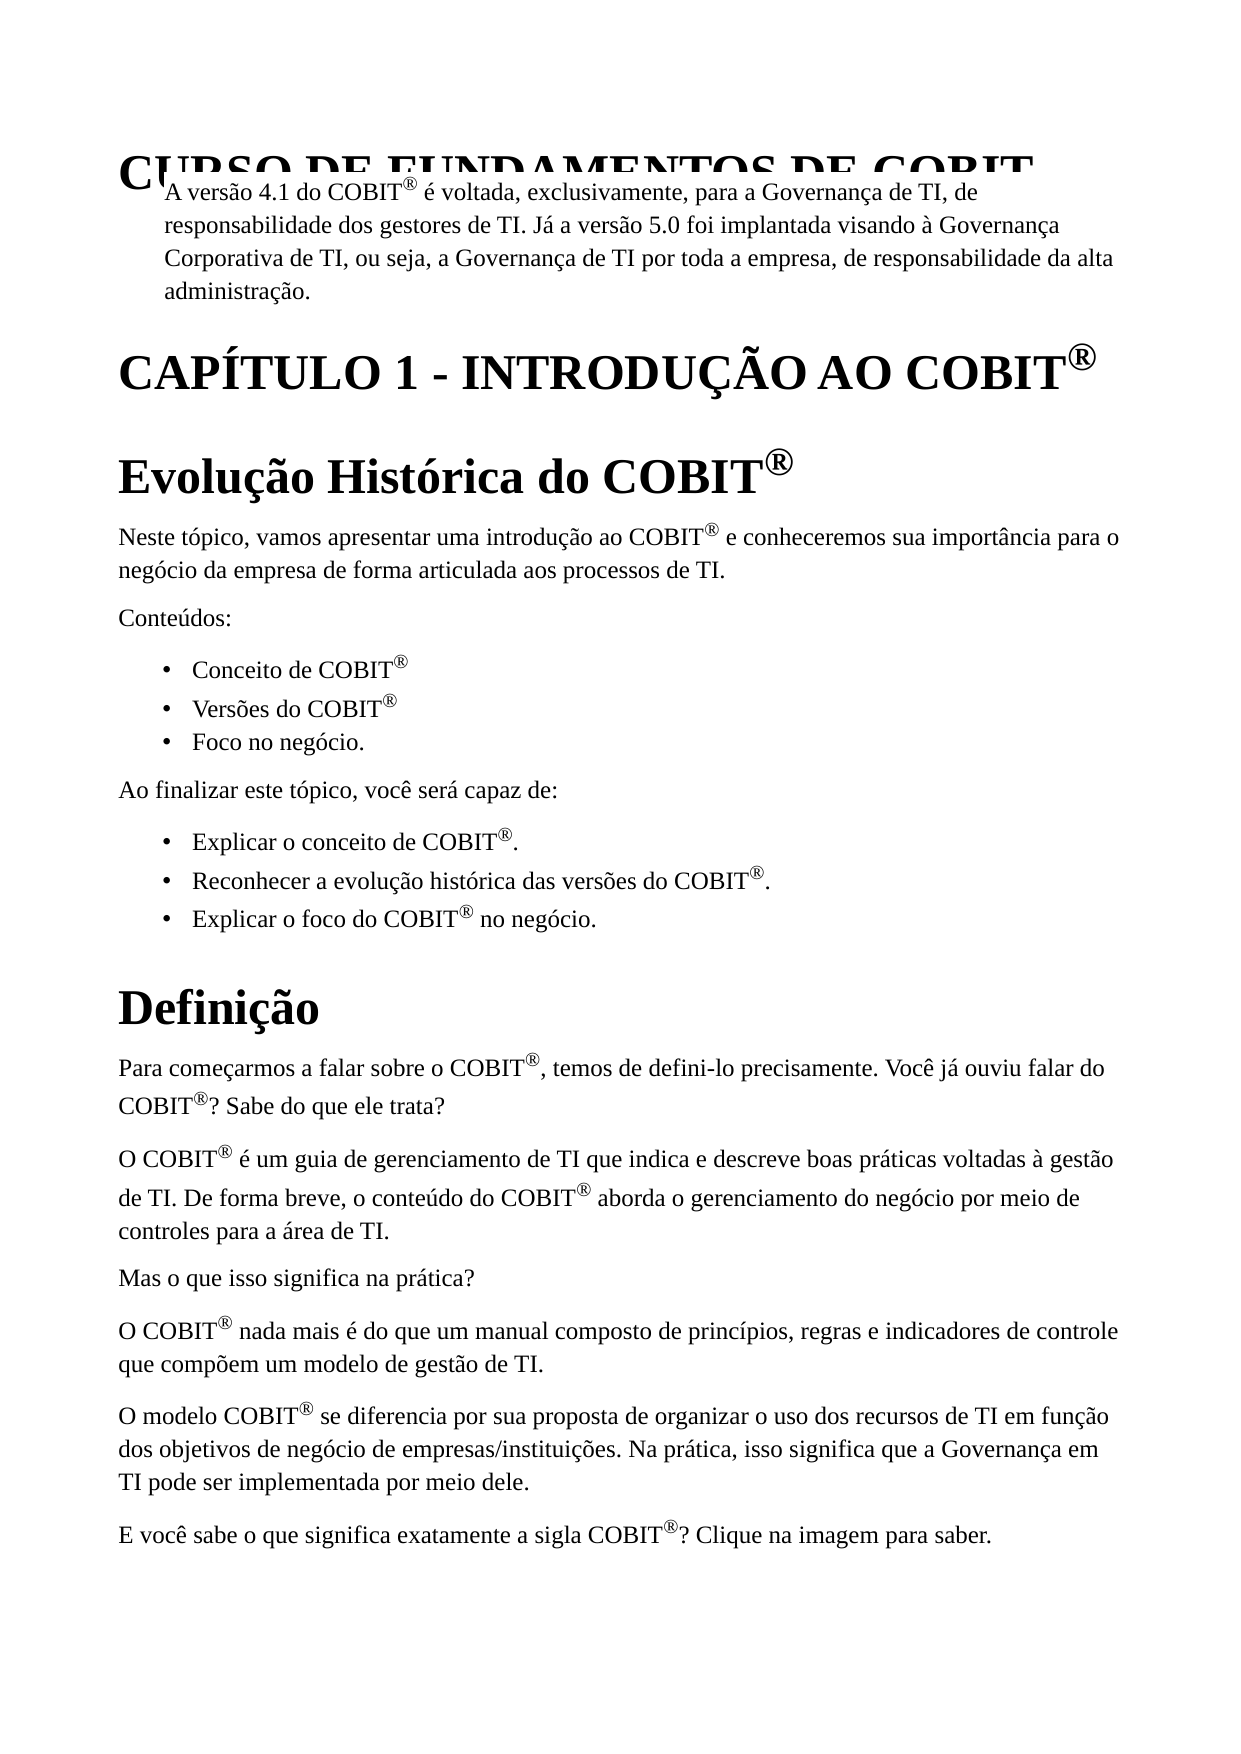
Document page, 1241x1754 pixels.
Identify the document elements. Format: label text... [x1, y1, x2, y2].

text Para começarmos a falar sobre o COBIT®, temos de defini-lo precisamente. Você já ouviu falar do COBIT®? Sabe do que ele trata? [118, 1048, 1122, 1120]
list Versões do COBIT® [162, 689, 1122, 722]
list Conceito de COBIT® [162, 650, 1122, 684]
subtitle CAPÍTULO 1 - INTRODUÇÃO AO COBIT® [118, 333, 1122, 400]
text Mas o que isso significa na prática? [118, 1263, 1122, 1292]
list Reconhecer a evolução histórica das versões do COBIT®. [162, 861, 1122, 895]
list Explicar o conceito de COBIT®. [162, 823, 1122, 856]
text O modelo COBIT® se diferencia por sua proposta de organizar o uso dos recursos de TI em função dos objetivos de negócio de empresas/instituições. Na prática, isso significa que a Governança em TI pode ser implementada por meio dele. [118, 1396, 1122, 1496]
text E você sabe o que significa exatamente a sigla COBIT®? Clique na imagem para saber. [118, 1515, 1122, 1548]
text A versão 4.1 do COBIT® é voltada, exclusivamente, para a Governança de TI, de responsabilidade dos gestores de TI. Já a versão 5.0 foi implantada visando à Governança Corporativa de TI, ou seja, a Governança de TI por toda a empresa, de responsabilidade da alta administração. [164, 172, 1148, 304]
subtitle CURSO DE FUNDAMENTOS DE COBIT [118, 143, 1122, 201]
list Explicar o foco do COBIT® no negócio. [162, 900, 1122, 933]
subtitle Evolução Histórica do COBIT® [118, 438, 1122, 505]
subtitle Definição [118, 978, 1122, 1035]
text Ao finalizar este tópico, você será capaz de: [118, 775, 1122, 804]
list Foco no negócio. [162, 727, 1122, 756]
text Conteúdos: [118, 603, 1122, 631]
text O COBIT® nada mais é do que um manual composto de princípios, regras e indicadores de controle que compõem um modelo de gestão de TI. [118, 1311, 1122, 1378]
text O COBIT® é um guia de gerenciamento de TI que indica e descreve boas práticas voltadas à gestão de TI. De forma breve, o conteúdo do COBIT® aborda o gerenciamento do negócio por meio de controles para a área de TI. [118, 1139, 1122, 1244]
text Neste tópico, vamos apresentar uma introdução ao COBIT® e conheceremos sua importância para o negócio da empresa de forma articulada aos processos de TI. [118, 517, 1122, 584]
